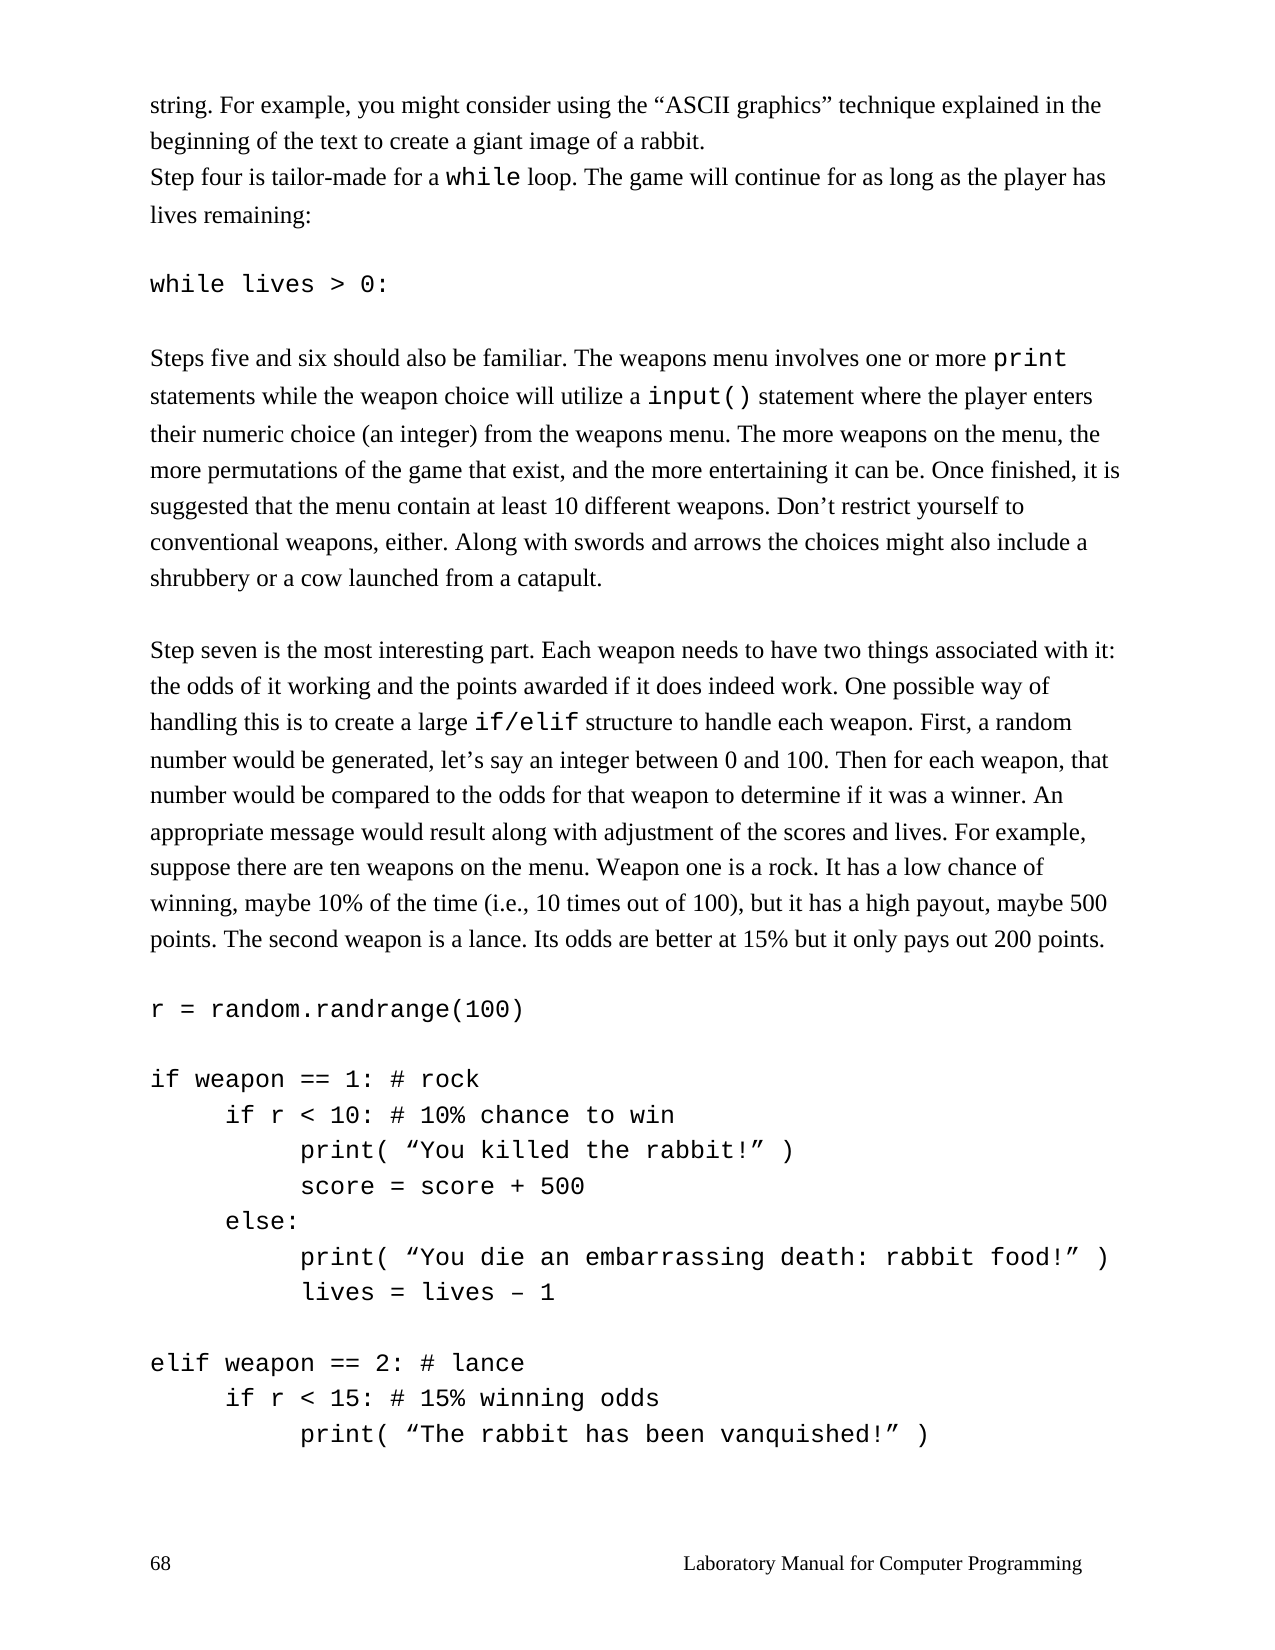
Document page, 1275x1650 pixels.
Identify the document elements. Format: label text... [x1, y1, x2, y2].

text if r < 10: # 10% chance to win [150, 1102, 1125, 1131]
text score = score + 500 [150, 1173, 1125, 1202]
text if r < 15: # 15% winning odds [150, 1386, 1125, 1414]
text print( “You killed the rabbit!” ) [150, 1138, 1125, 1166]
text Step seven is the most interesting part. Each weapon needs to have two things associated with it: the odds of it working and the points awarded if it does indeed work. One possible way of handling this is to create a large if/elif structure to handle each weapon. First, a random number would be generated, let’s say an integer between 0 and 100. Then for each weapon, that number would be compared to the odds for that weapon to determine if it was a winner. An appropriate message would result along with adjustment of the scores and lives. For example, suppose there are ten weapons on the menu. Weapon one is a rock. It has a low chance of winning, maybe 10% of the time (i.e., 10 times out of 100), but it has a high payout, maybe 500 points. The second weapon is a lance. Its odds are better at 15% but it only pays out 200 points. [150, 635, 1125, 953]
text lives = lives – 1 [150, 1279, 1125, 1308]
text Steps five and six should also be familiar. The weapons menu involves one or more print statements while the weapon choice will utilize a input() statement where the player enters their numeric choice (an integer) from the weapons menu. The more weapons on the menu, the more permutations of the game that exist, and the more entertaining it can be. Once finished, it is suggested that the menu contain at least 10 different weapons. Don’t restrict yourself to conventional weapons, either. Along with swords and arrows the choices might also include a shrubbery or a cow launched from a catapult. [150, 343, 1125, 592]
text elif weapon == 2: # lance [150, 1350, 1125, 1379]
text print( “You die an embarrassing death: rabbit food!” ) [150, 1244, 1125, 1272]
text r = random.randrange(100) [150, 996, 1125, 1024]
text print( “The rabbit has been vanquished!” ) [150, 1421, 1125, 1449]
text else: [150, 1209, 1125, 1237]
text string. For example, you might consider using the “ASCII graphics” technique explained in the beginning of the text to create a giant image of a rabbit. [150, 90, 1125, 155]
text while lives > 0: [150, 272, 1125, 300]
text Step four is tailor-made for a while loop. The game will continue for as long as the player has lives remaining: [150, 162, 1125, 229]
text if weapon == 1: # rock [150, 1067, 1125, 1095]
